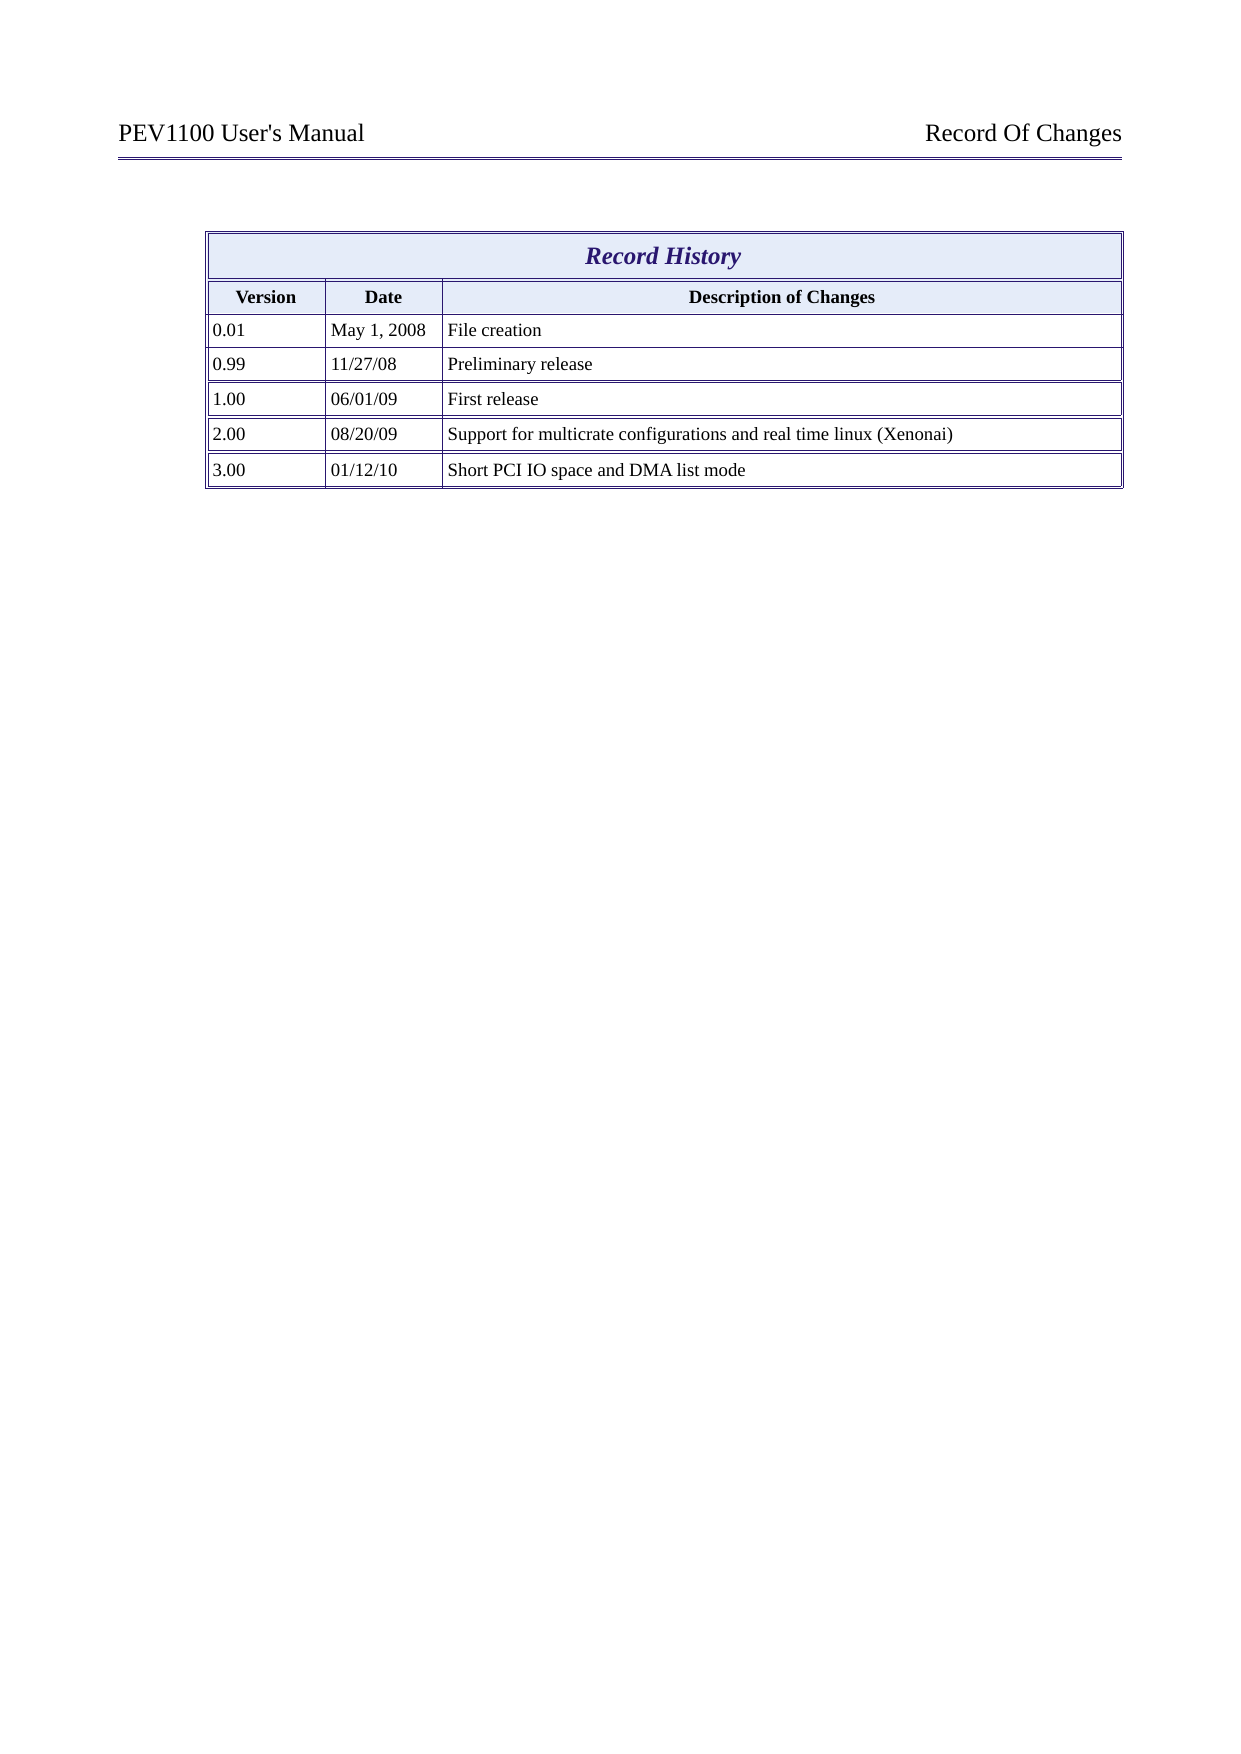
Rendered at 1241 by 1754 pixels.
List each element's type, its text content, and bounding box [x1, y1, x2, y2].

table_cell Support for multicrate configurations and real time linux (Xenonai) [443, 419, 1121, 450]
table_cell First release [443, 383, 1121, 415]
table_cell Description of Changes [443, 282, 1121, 313]
table_cell 01/12/10 [326, 454, 442, 486]
table_cell 0.99 [209, 348, 325, 380]
table_cell May 1, 2008 [326, 315, 442, 347]
table_header Record History [209, 234, 1121, 278]
table_cell 0.01 [209, 315, 325, 347]
table_cell 06/01/09 [326, 383, 442, 415]
table_cell 08/20/09 [326, 419, 442, 450]
table_cell Date [326, 282, 442, 313]
table_cell Short PCI IO space and DMA list mode [443, 454, 1121, 486]
table_cell 11/27/08 [326, 348, 442, 380]
table_cell File creation [443, 315, 1121, 347]
table_cell Preliminary release [443, 348, 1121, 380]
table_cell Version [209, 282, 325, 313]
table_cell 2.00 [209, 419, 325, 450]
table_cell 1.00 [209, 383, 325, 415]
table_cell 3.00 [209, 454, 325, 486]
